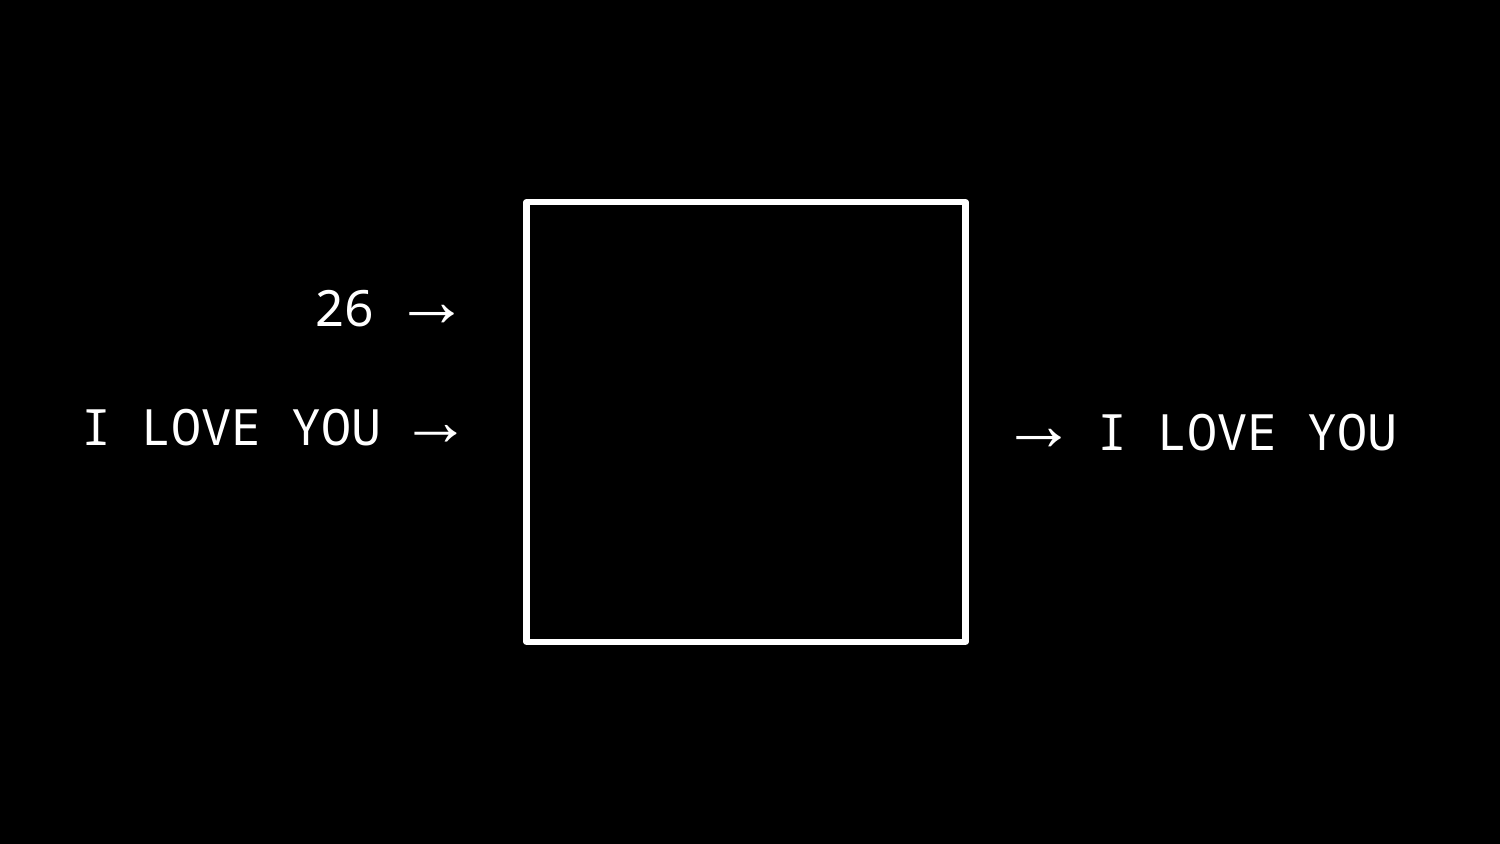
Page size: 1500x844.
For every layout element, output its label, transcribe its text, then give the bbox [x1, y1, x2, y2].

text_box 26 → [33, 236, 527, 361]
text_box → I LOVE YOU [965, 360, 1492, 484]
text_box I LOVE YOU → [0, 360, 527, 484]
